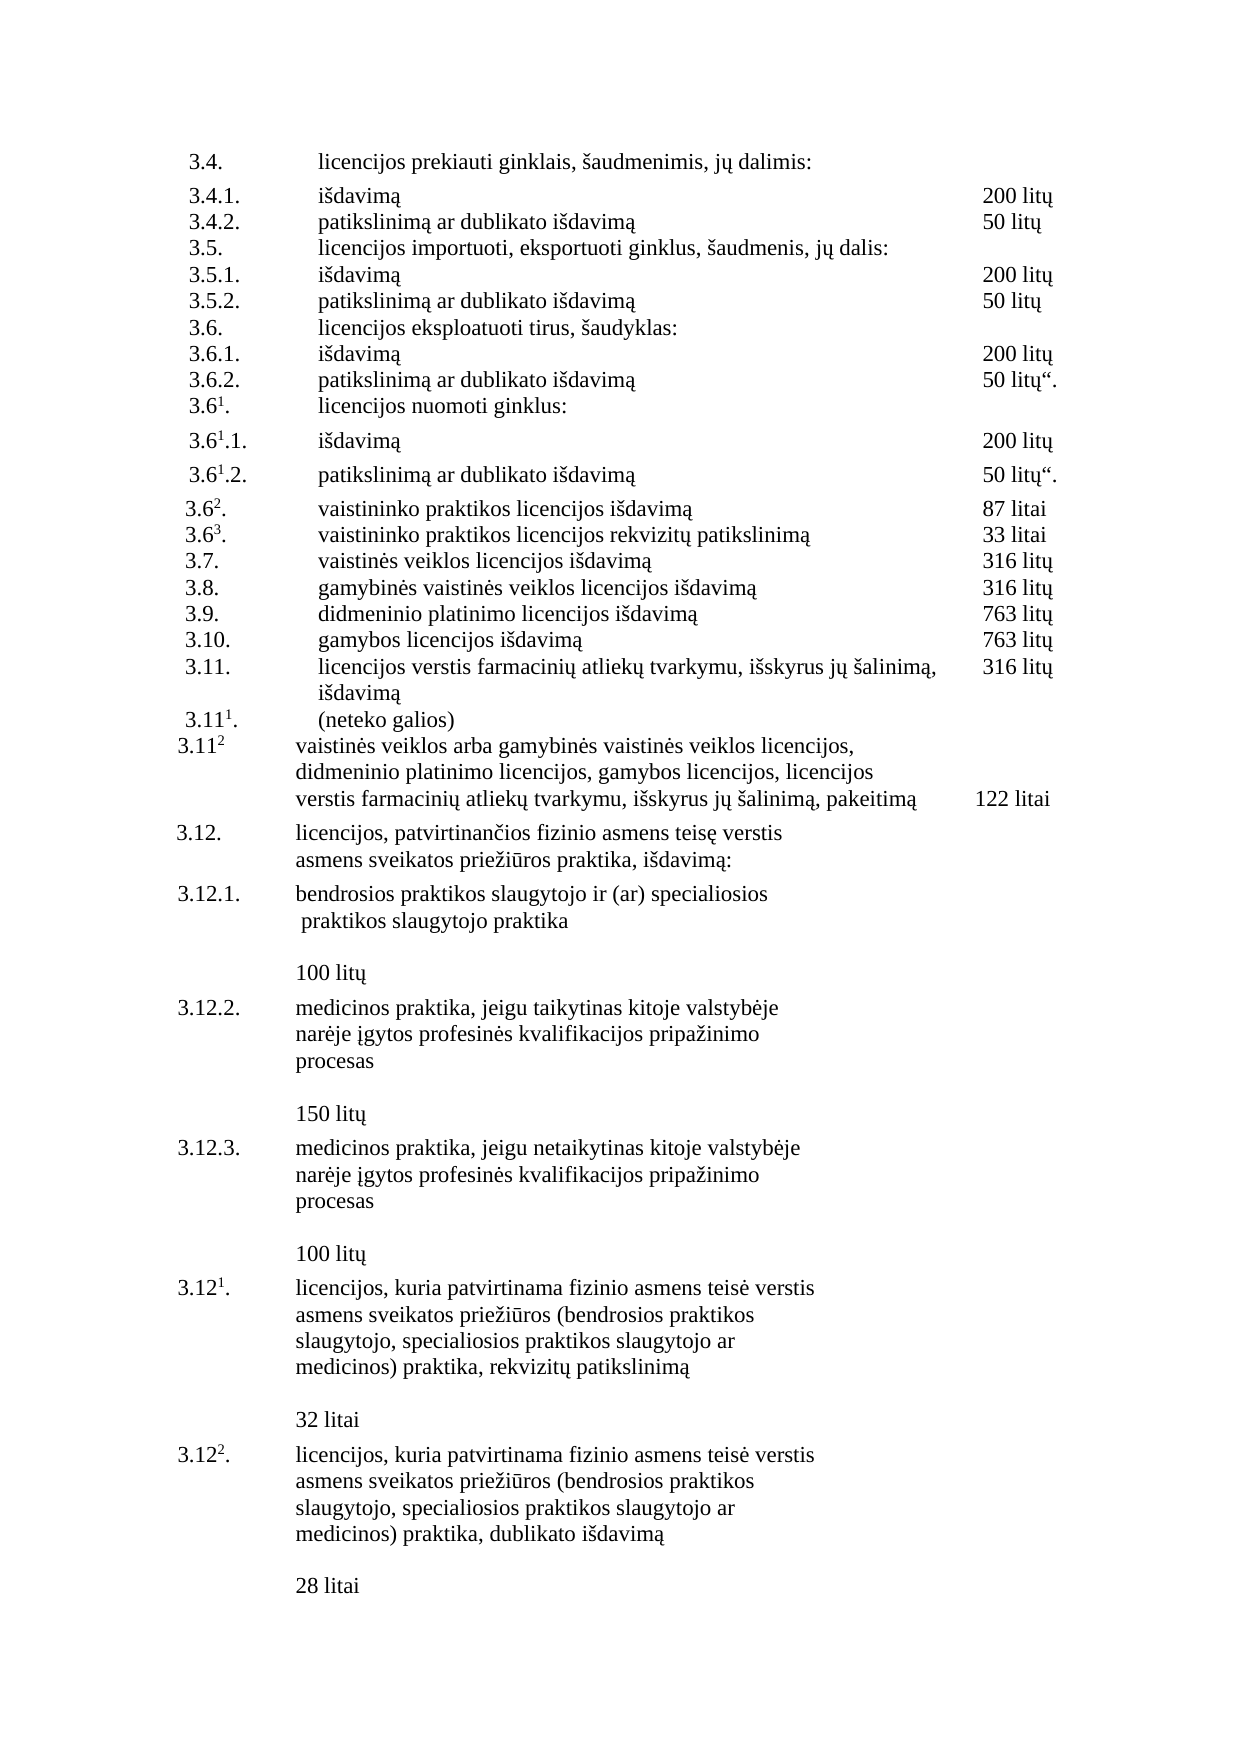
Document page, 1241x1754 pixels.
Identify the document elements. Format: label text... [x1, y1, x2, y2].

table_cell 3.6.1. [177, 340, 307, 366]
text 3.12. licencijos, patvirtinančios fizinio asmens teisę verstis asmens sveikatos priežiūros praktika, išdavimą: [176, 819, 827, 872]
table_cell 200 litų [971, 427, 1133, 461]
table_cell išdavimą [307, 340, 971, 366]
table_cell 3.11. [174, 653, 307, 706]
table_cell didmeninio platinimo licencijos išdavimą [307, 600, 971, 627]
text 3.122. licencijos, kuria patvirtinama fizinio asmens teisė verstis asmens sveikatos priežiūros (bendrosios praktikos slaugytojo, specialiosios praktikos slaugytojo ar medicinos) praktika, dublikato išdavimą 28 litai [177, 1441, 827, 1599]
table_cell vaistininko praktikos licencijos išdavimą [307, 495, 971, 521]
table_cell 3.5.2. [177, 287, 307, 313]
table_cell 87 litai [971, 495, 1133, 521]
table_cell 3.5. [177, 235, 307, 261]
table_cell 50 litų“. [971, 461, 1133, 495]
table_cell 3.5.1. [177, 261, 307, 287]
table_cell licencijos nuomoti ginklus: [307, 393, 971, 427]
table_cell 200 litų [971, 261, 1133, 287]
table_cell [971, 706, 1133, 732]
table_cell 3.4.2. [177, 208, 307, 234]
table_cell išdavimą [307, 427, 971, 461]
table_cell 316 litų [971, 653, 1133, 706]
table_cell licencijos verstis farmacinių atliekų tvarkymu, išskyrus jų šalinimą, išdavimą [307, 653, 971, 706]
text 3.12.2. medicinos praktika, jeigu taikytinas kitoje valstybėje narėje įgytos profesinės kvalifikacijos pripažinimo procesas 150 litų [177, 994, 827, 1126]
table_cell 3.7. [174, 548, 307, 574]
table_cell vaistinės veiklos licencijos išdavimą [307, 548, 971, 574]
table_cell 200 litų [971, 182, 1133, 208]
table_cell [971, 235, 1133, 261]
table_cell 3.4.1. [177, 182, 307, 208]
text 3.12.1. bendrosios praktikos slaugytojo ir (ar) specialiosios praktikos slaugytojo praktika 100 litų [177, 880, 827, 986]
table_cell gamybos licencijos išdavimą [307, 627, 971, 653]
table_cell 200 litų [971, 340, 1133, 366]
table_cell patikslinimą ar dublikato išdavimą [307, 287, 971, 313]
text verstis farmacinių atliekų tvarkymu, išskyrus jų šalinimą, pakeitimą 122 litai [177, 785, 1122, 811]
table_cell patikslinimą ar dublikato išdavimą [307, 461, 971, 495]
table_cell 33 litai [971, 521, 1133, 547]
table_cell [971, 314, 1133, 340]
table_cell licencijos eksploatuoti tirus, šaudyklas: [307, 314, 971, 340]
table_cell 3.8. [174, 574, 307, 600]
table_cell 3.61.1. [177, 427, 307, 461]
table_cell 50 litų [971, 287, 1133, 313]
table_header licencijos prekiauti ginklais, šaudmenimis, jų dalimis: [307, 148, 971, 182]
table_cell išdavimą [307, 182, 971, 208]
table_cell 50 litų [971, 208, 1133, 234]
table_cell 3.62. [174, 495, 307, 521]
table_cell [971, 393, 1133, 427]
table_header 3.4. [177, 148, 307, 182]
table_cell 3.6. [177, 314, 307, 340]
table_cell 316 litų [971, 574, 1133, 600]
table_cell išdavimą [307, 261, 971, 287]
table_cell vaistininko praktikos licencijos rekvizitų patikslinimą [307, 521, 971, 547]
table_cell 3.111. [174, 706, 307, 732]
table_cell patikslinimą ar dublikato išdavimą [307, 366, 971, 393]
table_cell 3.9. [174, 600, 307, 627]
table_header [971, 148, 1133, 182]
text 3.121. licencijos, kuria patvirtinama fizinio asmens teisė verstis asmens sveikatos priežiūros (bendrosios praktikos slaugytojo, specialiosios praktikos slaugytojo ar medicinos) praktika, rekvizitų patikslinimą 32 litai [177, 1274, 827, 1432]
table_cell licencijos importuoti, eksportuoti ginklus, šaudmenis, jų dalis: [307, 235, 971, 261]
text 3.112 vaistinės veiklos arba gamybinės vaistinės veiklos licencijos, [177, 732, 1122, 758]
table_cell 316 litų [971, 548, 1133, 574]
text 3.12.3. medicinos praktika, jeigu netaikytinas kitoje valstybėje narėje įgytos profesinės kvalifikacijos pripažinimo procesas 100 litų [177, 1134, 827, 1266]
table_cell 763 litų [971, 627, 1133, 653]
table_cell 3.63. [174, 521, 307, 547]
table_cell 3.61.2. [177, 461, 307, 495]
table_cell (neteko galios) [307, 706, 971, 732]
table_cell 50 litų“. [971, 366, 1133, 393]
table_cell gamybinės vaistinės veiklos licencijos išdavimą [307, 574, 971, 600]
table_cell 3.61. [177, 393, 307, 427]
text didmeninio platinimo licencijos, gamybos licencijos, licencijos [177, 758, 1122, 785]
table_cell 3.6.2. [177, 366, 307, 393]
table_cell 763 litų [971, 600, 1133, 627]
table_cell patikslinimą ar dublikato išdavimą [307, 208, 971, 234]
table_cell 3.10. [174, 627, 307, 653]
